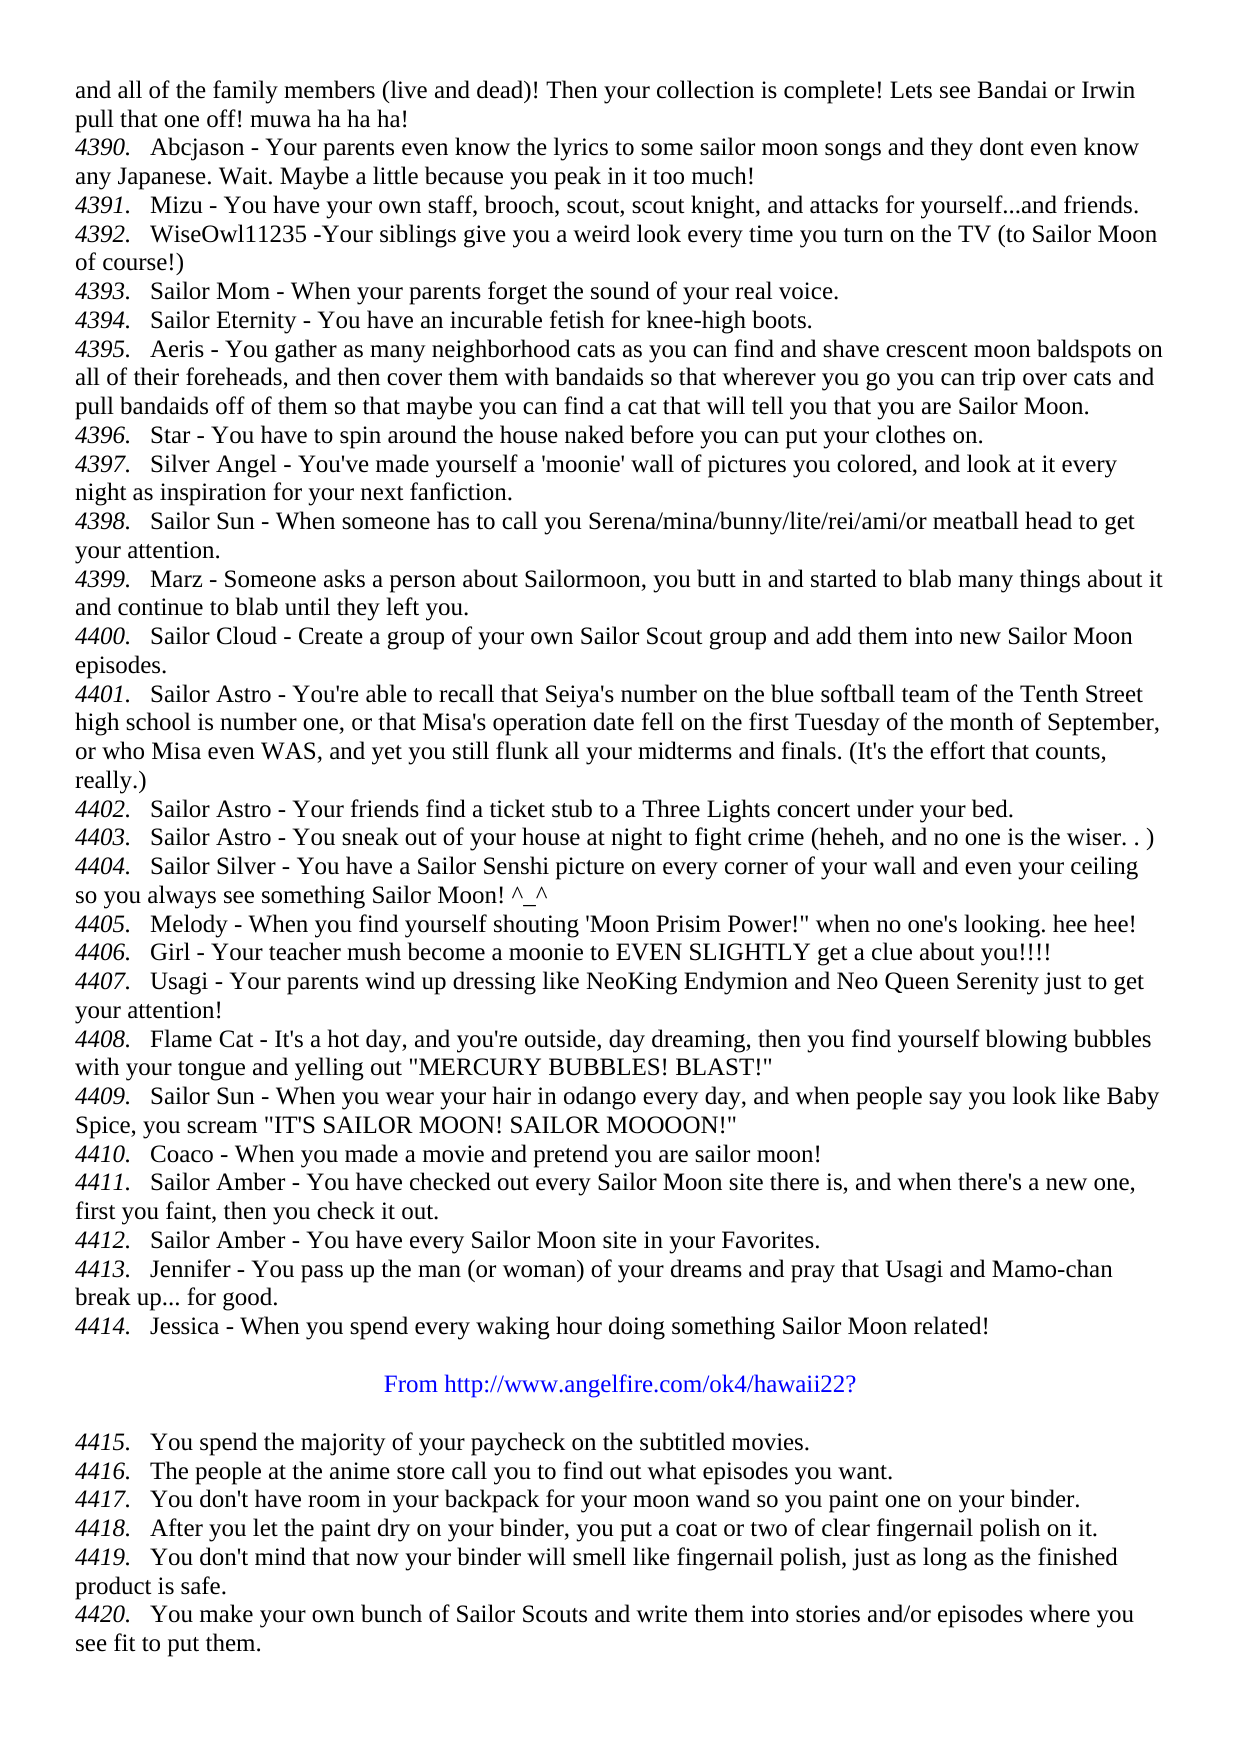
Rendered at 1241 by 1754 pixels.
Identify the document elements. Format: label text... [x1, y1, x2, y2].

list Sailor Sun - When you wear your hair in odango every day, and when people say you look like Baby Spice, you scream "IT'S SAILOR MOON! SAILOR MOOOON!" [75, 1081, 1165, 1139]
list You don't have room in your backpack for your moon wand so you paint one on your binder. [75, 1484, 1165, 1513]
list Melody - When you find yourself shouting 'Moon Prisim Power!" when no one's looking. hee hee! [75, 909, 1165, 937]
list Jessica - When you spend every waking hour doing something Sailor Moon related! [75, 1311, 1165, 1340]
list and all of the family members (live and dead)! Then your collection is complete! Lets see Bandai or Irwin pull that one off! muwa ha ha ha! [75, 75, 1165, 132]
list Aeris - You gather as many neighborhood cats as you can find and shave crescent moon baldspots on all of their foreheads, and then cover them with bandaids so that wherever you go you can trip over cats and pull bandaids off of them so that maybe you can find a cat that will tell you that you are Sailor Moon. [75, 334, 1165, 420]
list Marz - Someone asks a person about Sailormoon, you butt in and started to blab many things about it and continue to blab until they left you. [75, 564, 1165, 621]
list You make your own bunch of Sailor Scouts and write them into stories and/or episodes where you see fit to put them. [75, 1599, 1165, 1657]
list Coaco - When you made a movie and pretend you are sailor moon! [75, 1139, 1165, 1167]
list Abcjason - Your parents even know the lyrics to some sailor moon songs and they dont even know any Japanese. Wait. Maybe a little because you peak in it too much! [75, 132, 1165, 190]
list Sailor Silver - You have a Sailor Senshi picture on every corner of your wall and even your ceiling so you always see something Sailor Moon! ^_^ [75, 851, 1165, 909]
list Sailor Amber - You have checked out every Sailor Moon site there is, and when there's a new one, first you faint, then you check it out. [75, 1167, 1165, 1225]
list Sailor Astro - You're able to recall that Seiya's number on the blue softball team of the Tenth Street high school is number one, or that Misa's operation date fell on the first Tuesday of the month of September, or who Misa even WAS, and yet you still flunk all your midterms and finals. (It's the effort that counts, really.) [75, 679, 1165, 794]
list Silver Angel - You've made yourself a 'moonie' wall of pictures you colored, and look at it every night as inspiration for your next fanfiction. [75, 449, 1165, 506]
list Sailor Amber - You have every Sailor Moon site in your Favorites. [75, 1225, 1165, 1254]
list Sailor Sun - When someone has to call you Serena/mina/bunny/lite/rei/ami/or meatball head to get your attention. [75, 506, 1165, 564]
text From http://www.angelfire.com/ok4/hawaii22? [75, 1369, 1165, 1398]
list Flame Cat - It's a hot day, and you're outside, day dreaming, then you find yourself blowing bubbles with your tongue and yelling out "MERCURY BUBBLES! BLAST!" [75, 1024, 1165, 1081]
list The people at the anime store call you to find out what episodes you want. [75, 1456, 1165, 1484]
list You spend the majority of your paycheck on the subtitled movies. [75, 1427, 1165, 1456]
list WiseOwl11235 -Your siblings give you a weird look every time you turn on the TV (to Sailor Moon of course!) [75, 219, 1165, 276]
list Sailor Eternity - You have an incurable fetish for knee-high boots. [75, 305, 1165, 334]
list Usagi - Your parents wind up dressing like NeoKing Endymion and Neo Queen Serenity just to get your attention! [75, 966, 1165, 1024]
list Sailor Astro - You sneak out of your house at night to fight crime (heheh, and no one is the wiser. . ) [75, 822, 1165, 851]
list Star - You have to spin around the house naked before you can put your clothes on. [75, 420, 1165, 449]
list Sailor Astro - Your friends find a ticket stub to a Three Lights concert under your bed. [75, 794, 1165, 822]
list You don't mind that now your binder will smell like fingernail polish, just as long as the finished product is safe. [75, 1542, 1165, 1599]
list Mizu - You have your own staff, brooch, scout, scout knight, and attacks for yourself...and friends. [75, 190, 1165, 219]
list Jennifer - You pass up the man (or woman) of your dreams and pray that Usagi and Mamo-chan break up... for good. [75, 1254, 1165, 1311]
list After you let the paint dry on your binder, you put a coat or two of clear fingernail polish on it. [75, 1513, 1165, 1542]
list Sailor Mom - When your parents forget the sound of your real voice. [75, 276, 1165, 305]
list Sailor Cloud - Create a group of your own Sailor Scout group and add them into new Sailor Moon episodes. [75, 621, 1165, 679]
list Girl - Your teacher mush become a moonie to EVEN SLIGHTLY get a clue about you!!!! [75, 937, 1165, 966]
